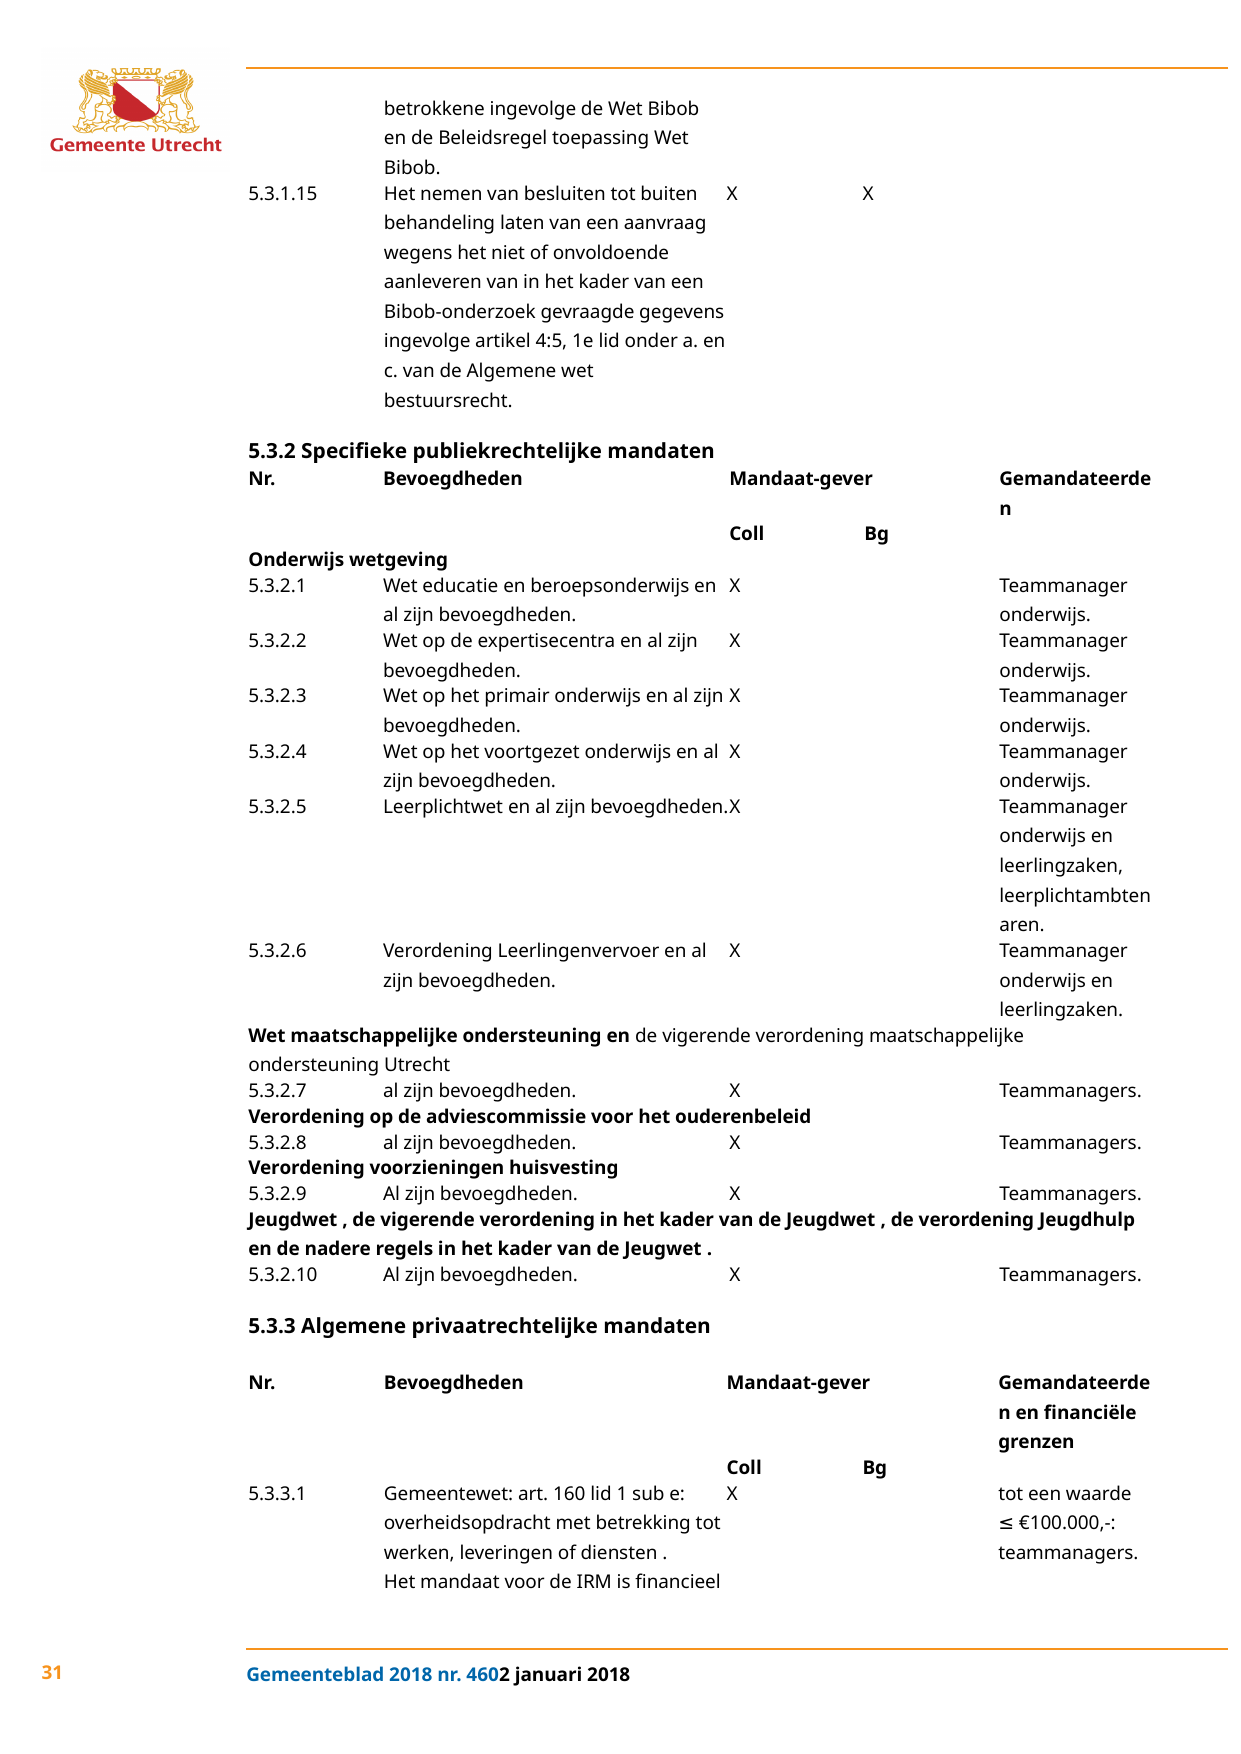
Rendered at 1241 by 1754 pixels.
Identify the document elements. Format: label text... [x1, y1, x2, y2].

table_header Mandaat-gever [726, 1369, 998, 1454]
table_cell Gemeentewet: art. 160 lid 1 sub e: overheidsopdracht met betrekking tot werken, leveringen of diensten . Het mandaat voor de IRM is financieel [384, 1480, 726, 1594]
table_cell Teammanagers. [999, 1129, 1152, 1154]
table_cell X [729, 1180, 864, 1206]
table_cell Het nemen van besluiten tot buiten behandeling laten van een aanvraag wegens het niet of onvoldoende aanleveren van in het kader van een Bibob-onderzoek gevraagde gegevens ingevolge artikel 4:5, 1e lid onder a. en c. van de Algemene wet bestuursrecht. [384, 180, 726, 412]
table_cell Wet op het voortgezet onderwijs en al zijn bevoegdheden. [383, 738, 729, 793]
table_cell [862, 95, 998, 180]
table_cell 5.3.2.7 [248, 1078, 383, 1103]
table_cell Bg [864, 520, 999, 546]
table_cell X [729, 1129, 864, 1154]
table_cell [998, 180, 1152, 412]
table_cell [999, 520, 1152, 546]
table_cell [726, 95, 862, 180]
table_cell 5.3.1.15 [248, 180, 384, 412]
table_cell X [729, 627, 864, 682]
table_header Mandaat-gever [729, 465, 999, 520]
table_cell Jeugdwet , de vigerende verordening in het kader van de Jeugdwet , de verordening Jeugdhulp en de nadere regels in het kader van de Jeugwet . [248, 1206, 1152, 1261]
table_cell Teammanager onderwijs. [999, 572, 1152, 627]
table_cell Wet maatschappelijke ondersteuning en de vigerende verordening maatschappelijke ondersteuning Utrecht [248, 1022, 1152, 1077]
text 5.3.2 Specifieke publiekrechtelijke mandaten [248, 437, 1152, 465]
table_cell [248, 95, 384, 180]
table_cell Verordening op de adviescommissie voor het ouderenbeleid [248, 1103, 1152, 1129]
table_cell 5.3.2.1 [248, 572, 383, 627]
table_cell al zijn bevoegdheden. [383, 1129, 729, 1154]
table_cell 5.3.2.10 [248, 1261, 383, 1287]
table_cell Al zijn bevoegdheden. [383, 1180, 729, 1206]
table_cell X [729, 738, 864, 793]
table_cell X [729, 793, 864, 937]
table_cell [998, 1454, 1152, 1480]
table_cell X [729, 937, 864, 1022]
table_cell X [729, 800, 733, 812]
table_cell Coll [726, 1454, 862, 1480]
table_cell Onderwijs wetgeving [248, 546, 1152, 572]
table_cell X [726, 1480, 862, 1594]
table_cell [998, 95, 1152, 180]
table_cell Leerplichtwet en al zijn bevoegdheden. [383, 793, 729, 937]
table_header Gemandateerden [999, 465, 1152, 520]
table_cell X [726, 180, 862, 412]
table_cell [248, 520, 383, 546]
table_cell [864, 937, 999, 1022]
table_cell [864, 1078, 999, 1103]
table_cell 5.3.2.5 [248, 793, 383, 937]
table_cell 5.3.2.8 [248, 1129, 383, 1154]
table_cell Verordening Leerlingenvervoer en al zijn bevoegdheden. [383, 937, 729, 1022]
table_header Bevoegdheden [383, 465, 729, 520]
table_cell 5.3.2.2 [248, 627, 383, 682]
table_cell Wet op de expertisecentra en al zijn bevoegdheden. [383, 627, 729, 682]
table_cell Coll [729, 520, 864, 546]
text 5.3.3 Algemene privaatrechtelijke mandaten [248, 1311, 1152, 1339]
table_cell Teammanager onderwijs en leerlingzaken, leerplichtambtenaren. [999, 793, 1152, 937]
table_cell Teammanagers. [999, 1261, 1152, 1287]
picture [41, 47, 231, 172]
table_cell 5.3.2.3 [248, 683, 383, 738]
table_cell [864, 683, 999, 738]
table_cell X [729, 1078, 864, 1103]
table_cell [383, 520, 729, 546]
table_cell 5.3.2.9 [248, 1180, 383, 1206]
table_cell betrokkene ingevolge de Wet Bibob en de Beleidsregel toepassing Wet Bibob. [384, 95, 726, 180]
table_cell Wet educatie en beroepsonderwijs en al zijn bevoegdheden. [383, 572, 729, 627]
table_cell X [862, 180, 998, 412]
table_cell [864, 627, 999, 682]
table_cell al zijn bevoegdheden. [383, 1078, 729, 1103]
table_cell Teammanager onderwijs en leerlingzaken. [999, 937, 1152, 1022]
table_cell 5.3.2.6 [248, 937, 383, 1022]
table_cell 5.3.3.1 [248, 1480, 384, 1594]
table_cell X [729, 1261, 864, 1287]
table_cell tot een waarde ≤ €100.000,-: teammanagers. [998, 1480, 1152, 1594]
table_cell [864, 572, 999, 627]
table_cell [384, 1454, 726, 1480]
table_header Nr. [248, 1369, 384, 1454]
table_cell Verordening voorzieningen huisvesting [248, 1155, 1152, 1180]
table_cell Teammanager onderwijs. [999, 627, 1152, 682]
table_cell 5.3.2.4 [248, 738, 383, 793]
table_cell Teammanager onderwijs. [999, 738, 1152, 793]
table_cell [248, 1454, 384, 1480]
table_cell Teammanagers. [999, 1180, 1152, 1206]
table_cell [862, 1480, 998, 1594]
table_cell [864, 1180, 999, 1206]
table_cell X [729, 683, 864, 738]
table_cell Al zijn bevoegdheden. [383, 1261, 729, 1287]
table_cell Teammanager onderwijs. [999, 683, 1152, 738]
table_header Gemandateerden en financiële grenzen [998, 1369, 1152, 1454]
table_cell [864, 1129, 999, 1154]
table_header Bevoegdheden [384, 1369, 726, 1454]
table_cell [864, 1261, 999, 1287]
table_cell Teammanagers. [999, 1078, 1152, 1103]
table_cell [864, 738, 999, 793]
table_header Nr. [248, 465, 383, 520]
table_cell [864, 793, 999, 937]
table_cell Wet op het primair onderwijs en al zijn bevoegdheden. [383, 683, 729, 738]
table_cell X [729, 572, 864, 627]
table_cell Bg [862, 1454, 998, 1480]
